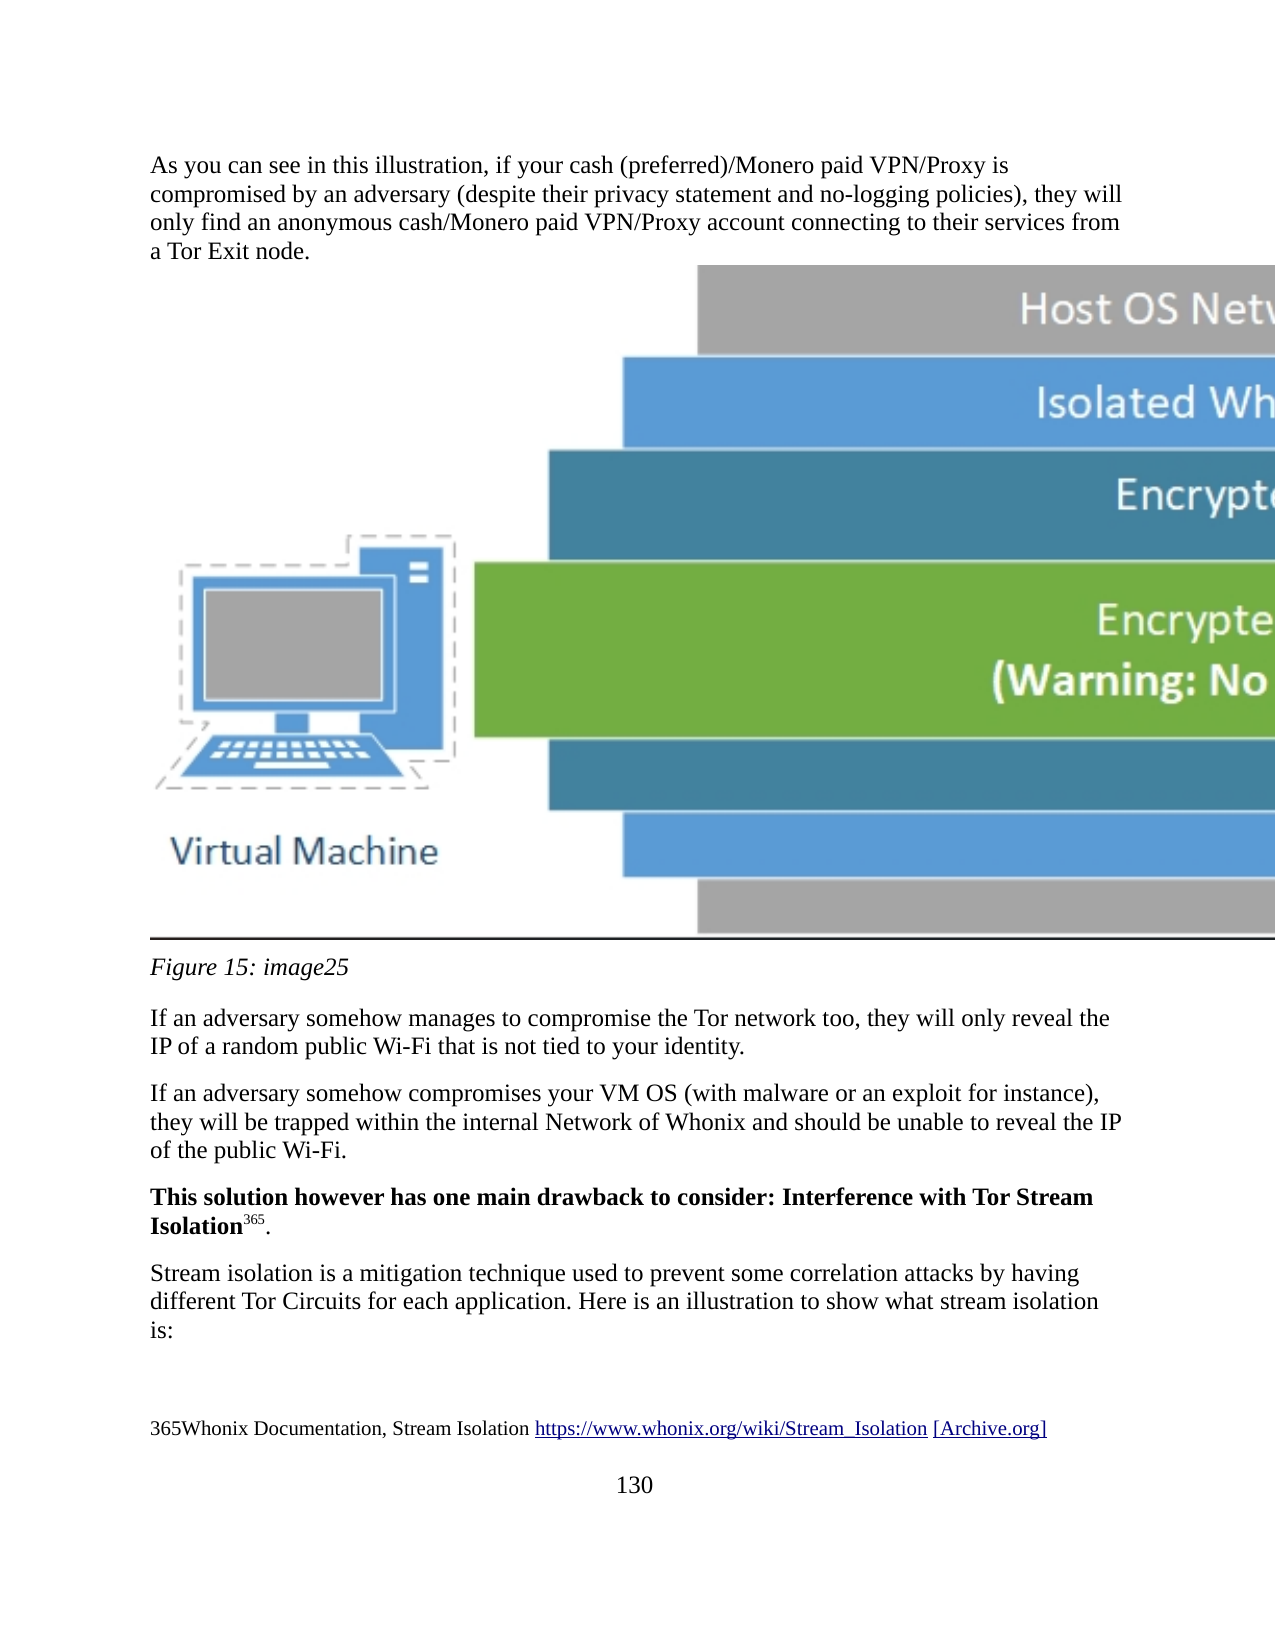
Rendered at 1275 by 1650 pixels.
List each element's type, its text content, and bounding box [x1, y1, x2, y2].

text If an adversary somehow compromises your VM OS (with malware or an exploit for instance), they will be trapped within the internal Network of Whonix and should be unable to reveal the IP of the public Wi-Fi. [150, 1078, 1125, 1164]
text Stream isolation is a mitigation technique used to prevent some correlation attacks by having different Tor Circuits for each application. Here is an illustration to show what stream isolation is: [150, 1258, 1125, 1344]
text Whonix Documentation, Stream Isolation https://www.whonix.org/wiki/Stream_Isolation [Archive.org] [150, 1416, 1125, 1440]
text As you can see in this illustration, if your cash (preferred)/Monero paid VPN/Proxy is compromised by an adversary (despite their privacy statement and no-logging policies), they will only find an anonymous cash/Monero paid VPN/Proxy account connecting to their services from a Tor Exit node. [150, 150, 1125, 265]
text Figure 15: image25 [150, 952, 1125, 981]
text If an adversary somehow manages to compromise the Tor network too, they will only reveal the IP of a random public Wi-Fi that is not tied to your identity. [150, 1003, 1125, 1060]
text This solution however has one main drawback to consider: Interference with Tor Stream Isolation. [150, 1182, 1125, 1240]
picture [150, 265, 1275, 940]
